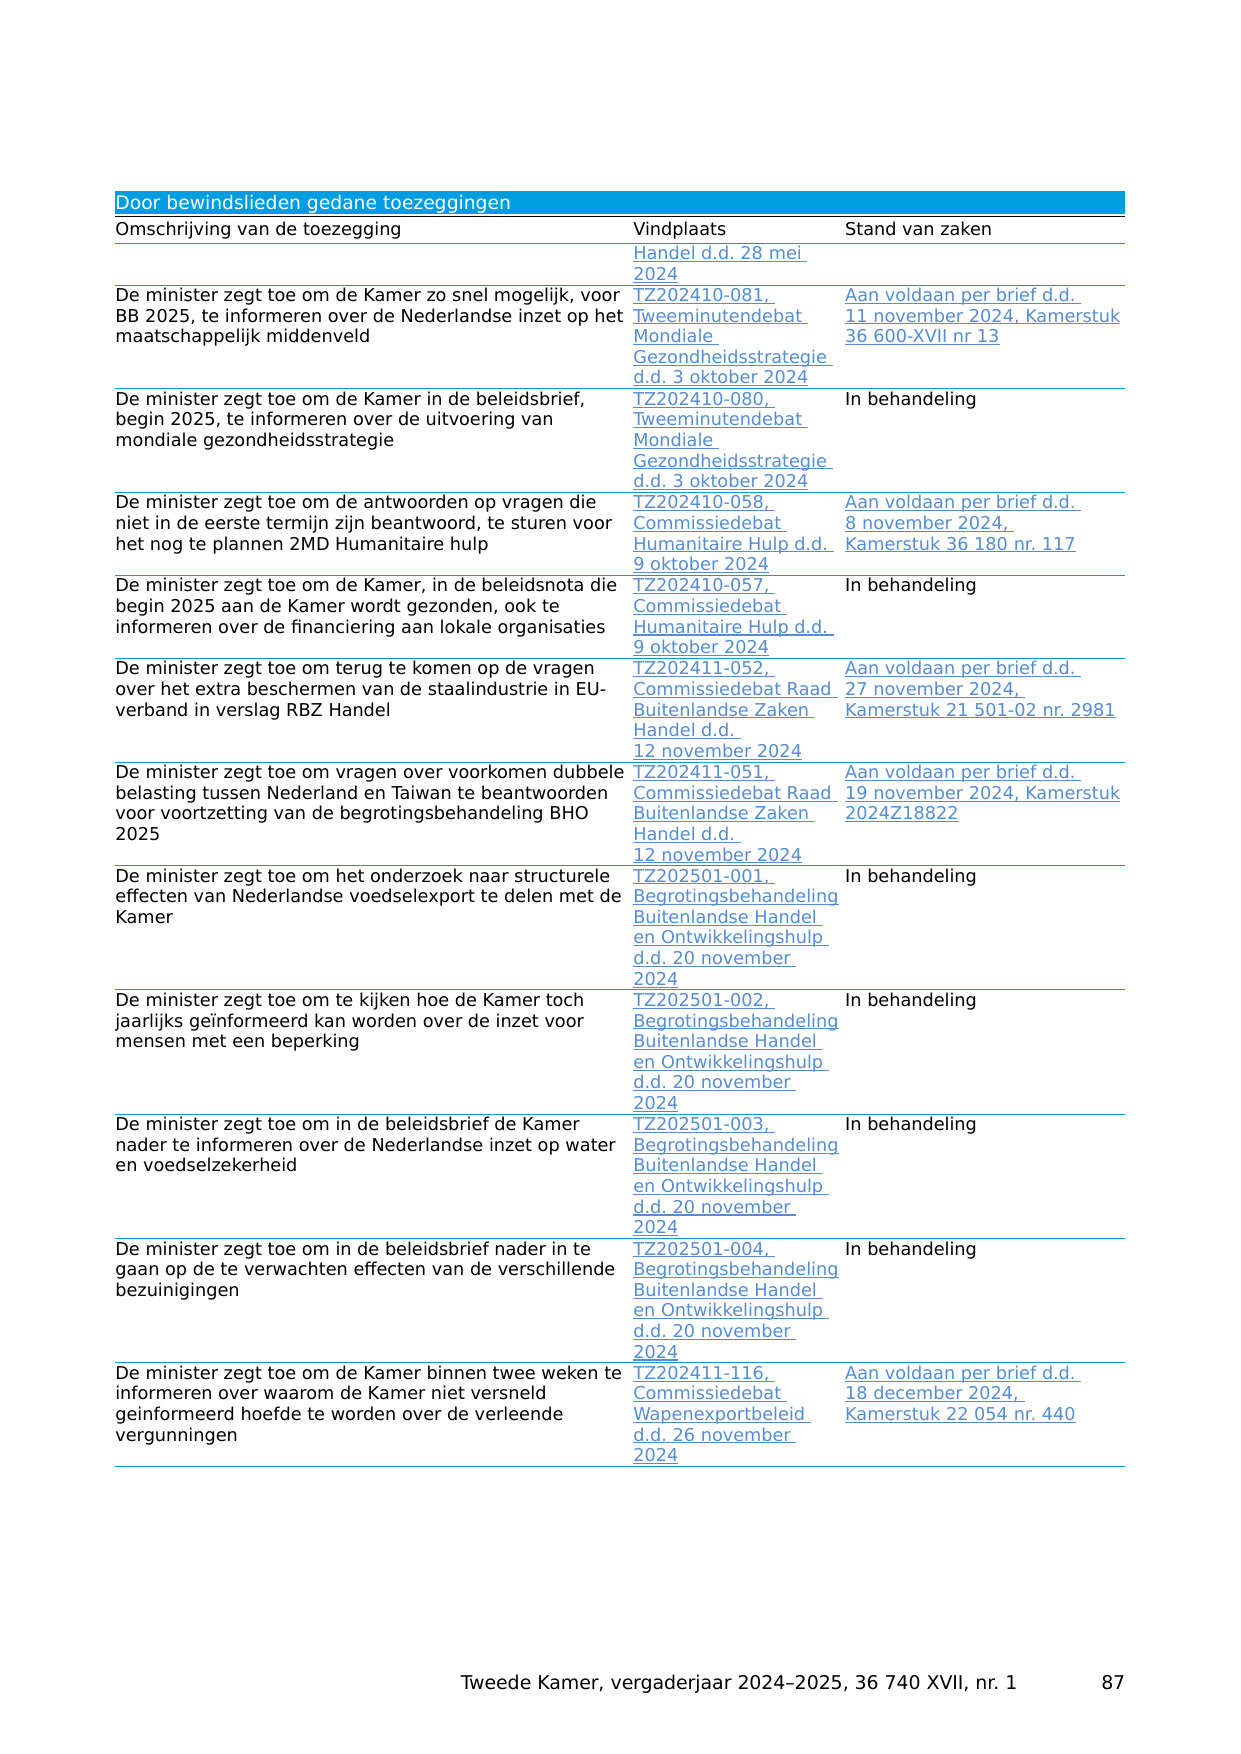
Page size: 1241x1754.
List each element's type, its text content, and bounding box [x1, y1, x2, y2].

table_cell De minister zegt toe om de Kamer in de beleidsbrief, begin 2025, te informeren over de uitvoering van mondiale gezondheidsstrategie [115, 389, 630, 492]
table_cell Omschrijving van de toezegging [115, 217, 630, 243]
table_cell TZ202411-051, Commissiedebat Raad Buitenlandse Zaken Handel d.d. 12 november 2024 [630, 763, 842, 865]
table_cell De minister zegt toe om te kijken hoe de Kamer toch jaarlijks geïnformeerd kan worden over de inzet voor mensen met een beperking [115, 990, 630, 1114]
table_cell De minister zegt toe om in de beleidsbrief de Kamer nader te informeren over de Nederlandse inzet op water en voedselzekerheid [115, 1115, 630, 1238]
table_cell Aan voldaan per brief d.d. 8 november 2024, Kamerstuk 36 180 nr. 117 [842, 493, 1125, 575]
table_cell In behandeling [842, 1239, 1125, 1362]
table_cell Handel d.d. 28 mei 2024 [630, 244, 842, 284]
table_cell TZ202411-052, Commissiedebat Raad Buitenlandse Zaken Handel d.d. 12 november 2024 [630, 659, 842, 761]
table_cell TZ202410-081, Tweeminutendebat Mondiale Gezondheidsstrategie d.d. 3 oktober 2024 [630, 286, 842, 388]
table_cell In behandeling [842, 990, 1125, 1114]
table_cell Aan voldaan per brief d.d. 19 november 2024, Kamerstuk 2024Z18822 [842, 763, 1125, 865]
table_cell TZ202411-116, Commissiedebat Wapenexportbeleid d.d. 26 november 2024 [630, 1363, 842, 1466]
table_cell Stand van zaken [842, 217, 1125, 243]
table_cell De minister zegt toe om terug te komen op de vragen over het extra beschermen van de staalindustrie in EU-verband in verslag RBZ Handel [115, 659, 630, 761]
table_cell In behandeling [842, 389, 1125, 492]
table_cell TZ202501-004, Begrotingsbehandeling Buitenlandse Handel en Ontwikkelingshulp d.d. 20 november 2024 [630, 1239, 842, 1362]
table_cell In behandeling [842, 866, 1125, 989]
table_cell [115, 244, 630, 284]
table_cell In behandeling [842, 1115, 1125, 1238]
table_cell De minister zegt toe om de Kamer zo snel mogelijk, voor BB 2025, te informeren over de Nederlandse inzet op het maatschappelijk middenveld [115, 286, 630, 388]
table_cell De minister zegt toe om vragen over voorkomen dubbele belasting tussen Nederland en Taiwan te beantwoorden voor voortzetting van de begrotingsbehandeling BHO 2025 [115, 763, 630, 865]
table_cell TZ202501-003, Begrotingsbehandeling Buitenlandse Handel en Ontwikkelingshulp d.d. 20 november 2024 [630, 1115, 842, 1238]
table_cell De minister zegt toe om in de beleidsbrief nader in te gaan op de te verwachten effecten van de verschillende bezuinigingen [115, 1239, 630, 1362]
table_cell TZ202501-002, Begrotingsbehandeling Buitenlandse Handel en Ontwikkelingshulp d.d. 20 november 2024 [630, 990, 842, 1114]
table_cell Aan voldaan per brief d.d. 27 november 2024, Kamerstuk 21 501-02 nr. 2981 [842, 659, 1125, 761]
table_cell TZ202410-080, Tweeminutendebat Mondiale Gezondheidsstrategie d.d. 3 oktober 2024 [630, 389, 842, 492]
table_cell De minister zegt toe om de Kamer binnen twee weken te informeren over waarom de Kamer niet versneld geinformeerd hoefde te worden over de verleende vergunningen [115, 1363, 630, 1466]
table_cell Aan voldaan per brief d.d. 18 december 2024, Kamerstuk 22 054 nr. 440 [842, 1363, 1125, 1466]
table_cell TZ202410-058, Commissiedebat Humanitaire Hulp d.d. 9 oktober 2024 [630, 493, 842, 575]
table_cell TZ202501-001, Begrotingsbehandeling Buitenlandse Handel en Ontwikkelingshulp d.d. 20 november 2024 [630, 866, 842, 989]
table_cell Vindplaats [630, 217, 842, 243]
table_cell Aan voldaan per brief d.d. 11 november 2024, Kamerstuk 36 600-XVII nr 13 [842, 286, 1125, 388]
table_cell De minister zegt toe om de antwoorden op vragen die niet in de eerste termijn zijn beantwoord, te sturen voor het nog te plannen 2MD Humanitaire hulp [115, 493, 630, 575]
table_cell [842, 244, 1125, 284]
table_cell De minister zegt toe om de Kamer, in de beleidsnota die begin 2025 aan de Kamer wordt gezonden, ook te informeren over de financiering aan lokale organisaties [115, 576, 630, 658]
table_cell In behandeling [842, 576, 1125, 658]
table_cell TZ202410-057, Commissiedebat Humanitaire Hulp d.d. 9 oktober 2024 [630, 576, 842, 658]
table_cell De minister zegt toe om het onderzoek naar structurele effecten van Nederlandse voedselexport te delen met de Kamer [115, 866, 630, 989]
